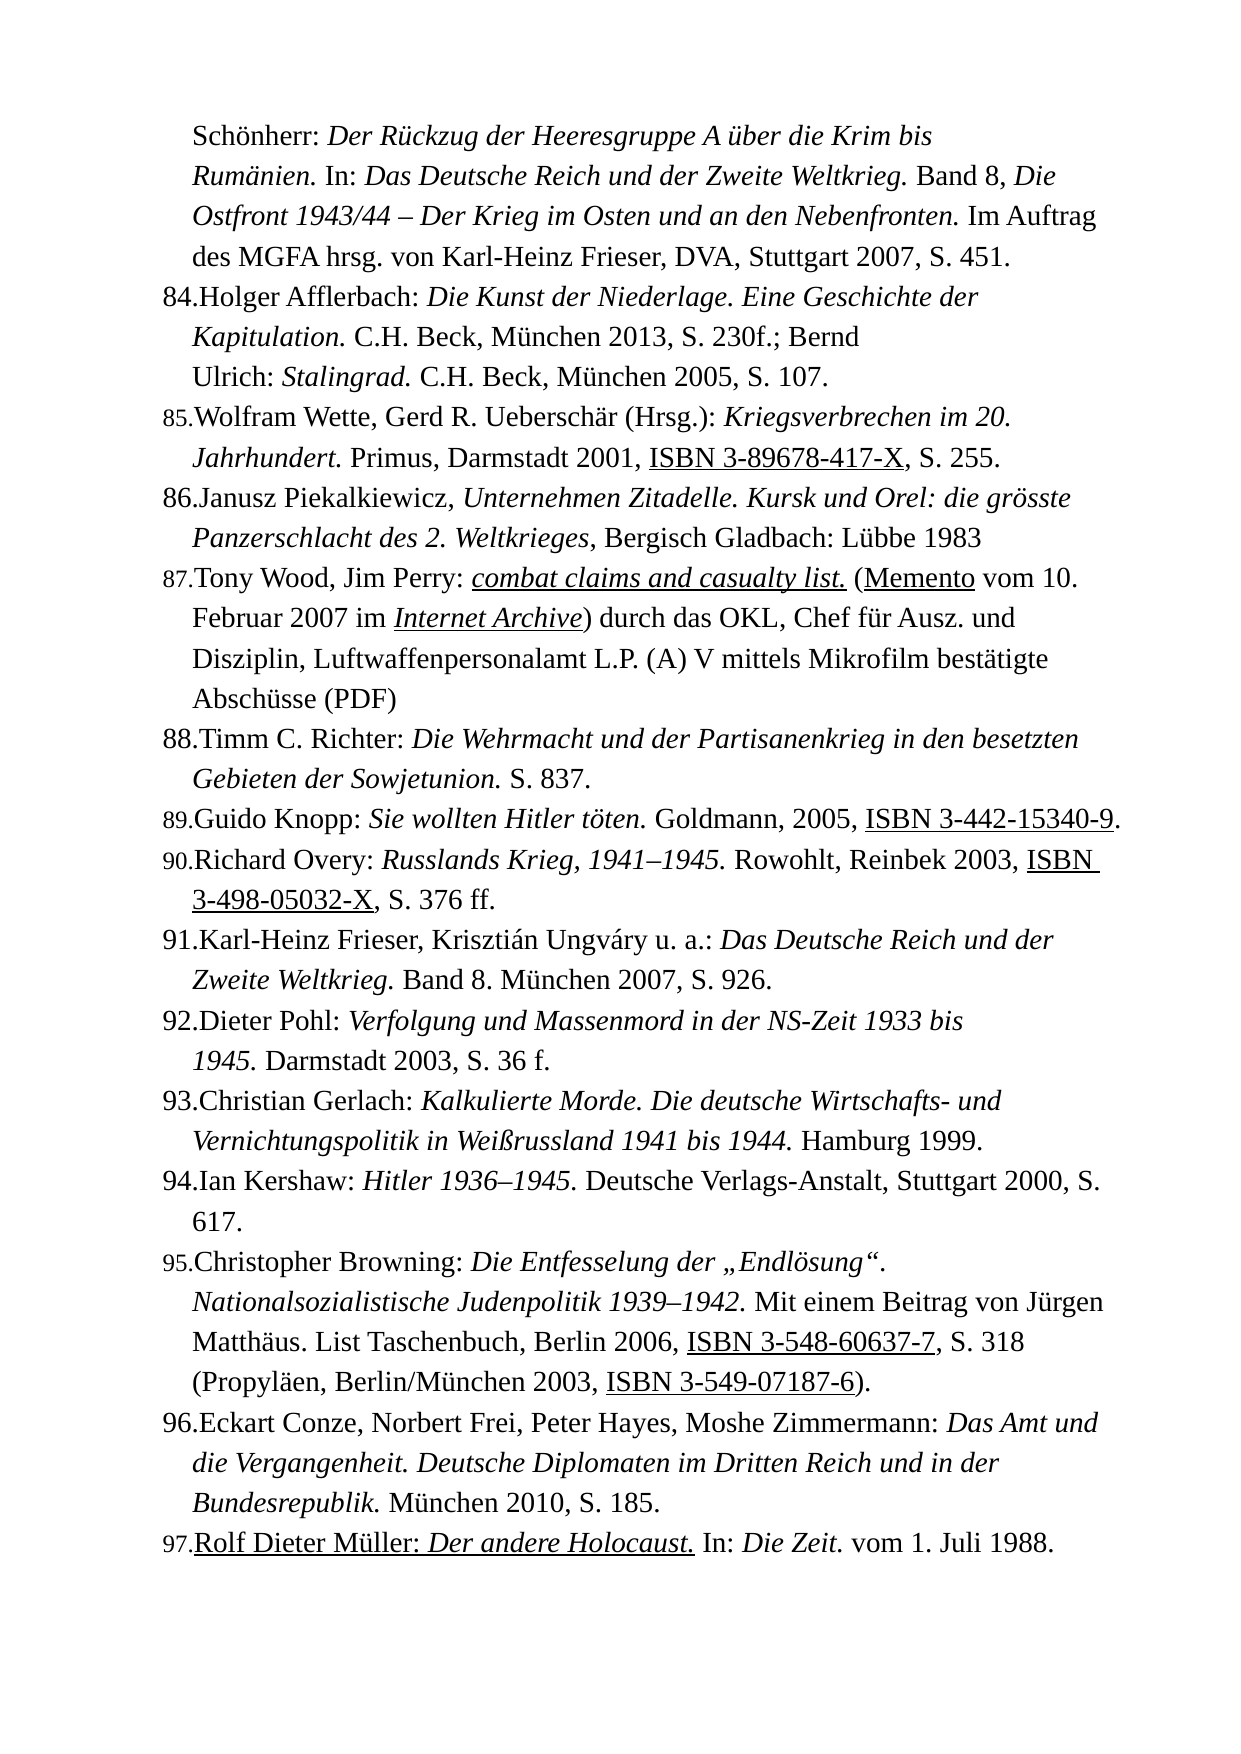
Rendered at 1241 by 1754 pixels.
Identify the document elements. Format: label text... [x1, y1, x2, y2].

list Christopher Browning: Die Entfesselung der „Endlösung“. Nationalsozialistische Judenpolitik 1939–1942. Mit einem Beitrag von Jürgen Matthäus. List Taschenbuch, Berlin 2006, ISBN 3-548-60637-7, S. 318 (Propyläen, Berlin/München 2003, ISBN 3-549-07187-6). [162, 1244, 1122, 1398]
list Schönherr: Der Rückzug der Heeresgruppe A über die Krim bis Rumänien. In: Das Deutsche Reich und der Zweite Weltkrieg. Band 8, Die Ostfront 1943/44 – Der Krieg im Osten und an den Nebenfronten. Im Auftrag des MGFA hrsg. von Karl-Heinz Frieser, DVA, Stuttgart 2007, S. 451. [162, 118, 1122, 272]
list Eckart Conze, Norbert Frei, Peter Hayes, Moshe Zimmermann: Das Amt und die Vergangenheit. Deutsche Diplomaten im Dritten Reich und in der Bundesrepublik. München 2010, S. 185. [162, 1405, 1122, 1519]
list Guido Knopp: Sie wollten Hitler töten. Goldmann, 2005, ISBN 3-442-15340-9. [162, 802, 1122, 835]
list Richard Overy: Russlands Krieg, 1941–1945. Rowohlt, Reinbek 2003, ISBN 3-498-05032-X, S. 376 ff. [162, 842, 1122, 916]
list Timm C. Richter: Die Wehrmacht und der Partisanenkrieg in den besetzten Gebieten der Sowjetunion. S. 837. [162, 721, 1122, 795]
list Christian Gerlach: Kalkulierte Morde. Die deutsche Wirtschafts- und Vernichtungspolitik in Weißrussland 1941 bis 1944. Hamburg 1999. [162, 1083, 1122, 1157]
list Dieter Pohl: Verfolgung und Massenmord in der NS-Zeit 1933 bis 1945. Darmstadt 2003, S. 36 f. [162, 1003, 1122, 1076]
list Rolf Dieter Müller: Der andere Holocaust. In: Die Zeit. vom 1. Juli 1988. [162, 1525, 1122, 1559]
list Janusz Piekalkiewicz, Unternehmen Zitadelle. Kursk und Orel: die grösste Panzerschlacht des 2. Weltkrieges, Bergisch Gladbach: Lübbe 1983 [162, 480, 1122, 554]
list Holger Afflerbach: Die Kunst der Niederlage. Eine Geschichte der Kapitulation. C.H. Beck, München 2013, S. 230f.; Bernd Ulrich: Stalingrad. C.H. Beck, München 2005, S. 107. [162, 279, 1122, 393]
list Ian Kershaw: Hitler 1936–1945. Deutsche Verlags-Anstalt, Stuttgart 2000, S. 617. [162, 1163, 1122, 1237]
list Wolfram Wette, Gerd R. Ueberschär (Hrsg.): Kriegsverbrechen im 20. Jahrhundert. Primus, Darmstadt 2001, ISBN 3-89678-417-X, S. 255. [162, 399, 1122, 473]
list Tony Wood, Jim Perry: combat claims and casualty list. (Memento vom 10. Februar 2007 im Internet Archive) durch das OKL, Chef für Ausz. und Disziplin, Luftwaffenpersonalamt L.P. (A) V mittels Mikrofilm bestätigte Abschüsse (PDF) [162, 560, 1122, 714]
list Karl-Heinz Frieser, Krisztián Ungváry u. a.: Das Deutsche Reich und der Zweite Weltkrieg. Band 8. München 2007, S. 926. [162, 922, 1122, 996]
